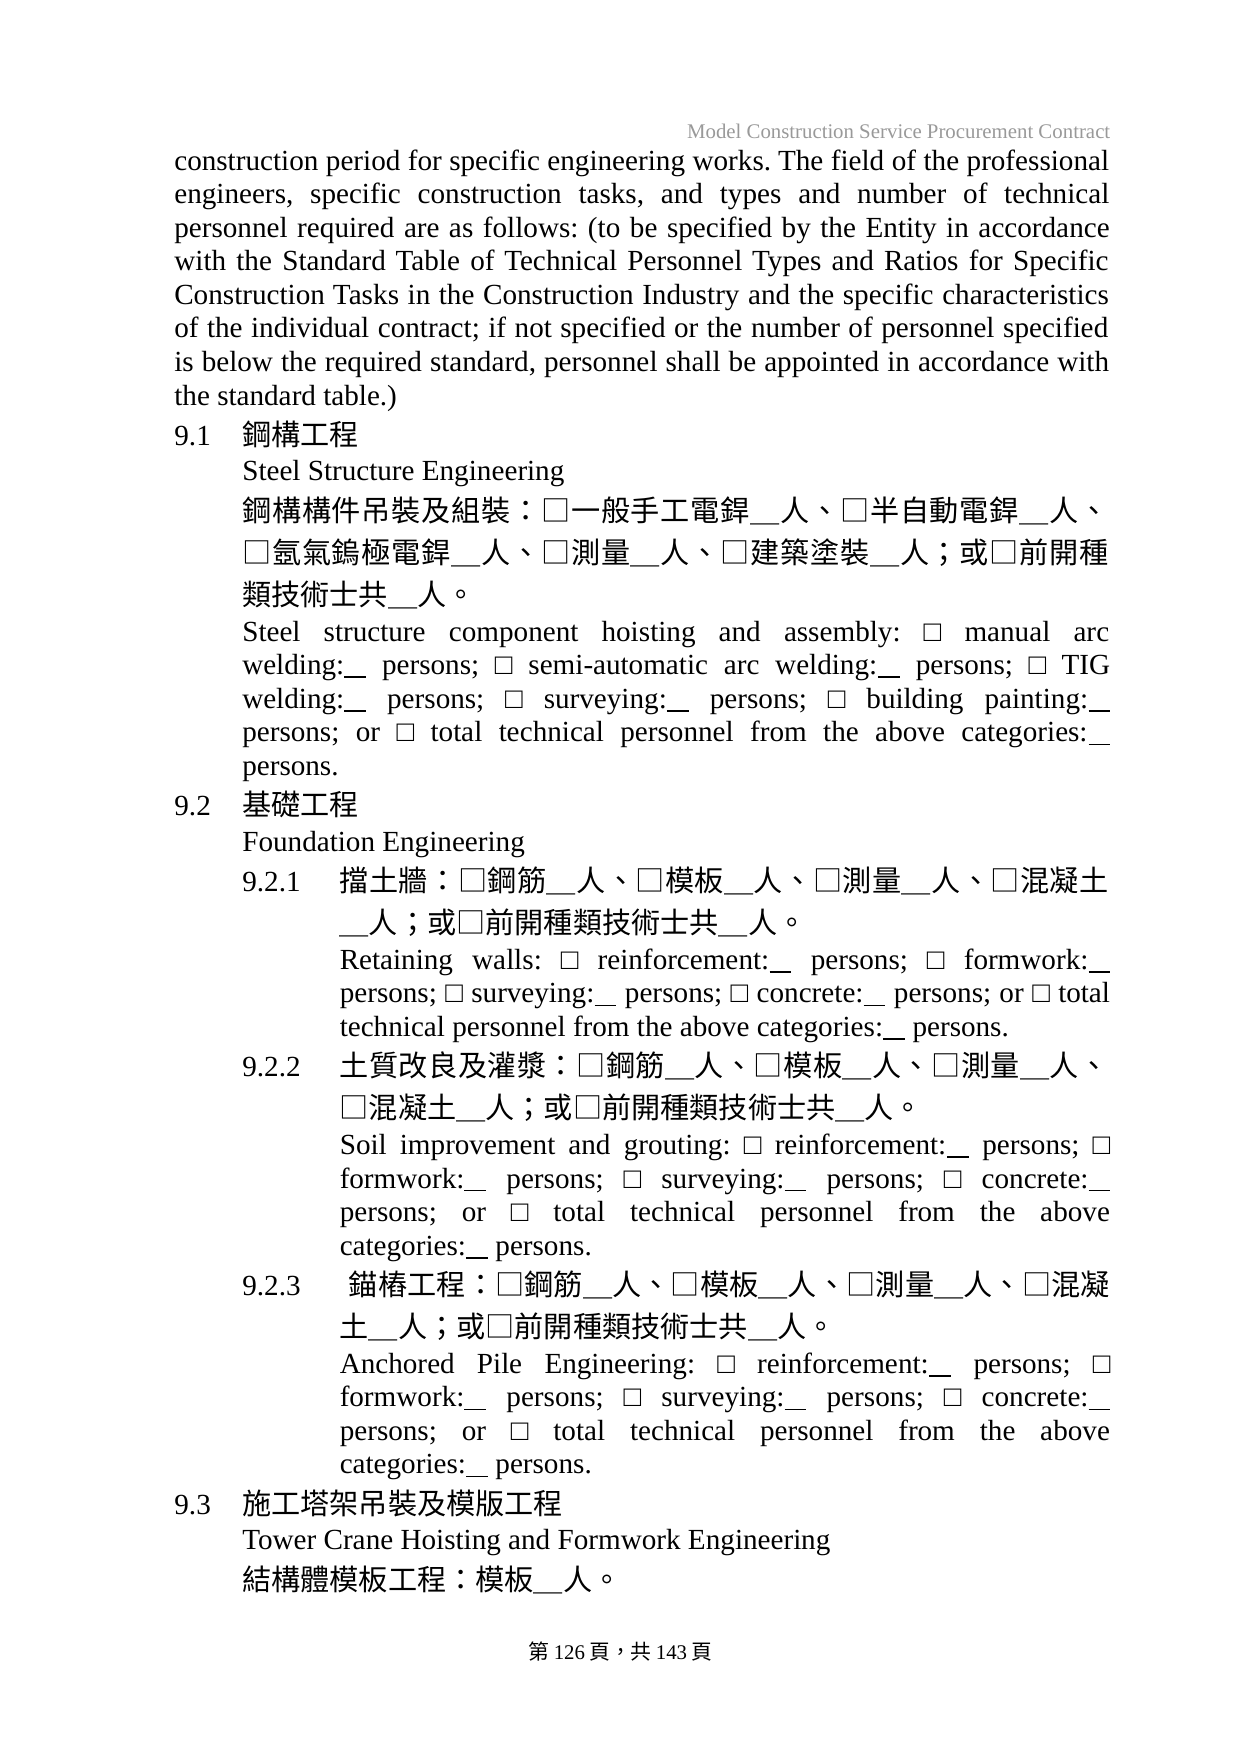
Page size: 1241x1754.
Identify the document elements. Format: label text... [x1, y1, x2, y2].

text Tower Crane Hoisting and Formwork Engineering [242, 1522, 1110, 1556]
text Steel Structure Engineering [242, 453, 1110, 487]
list 基礎工程 [174, 782, 1110, 824]
list 擋土牆：□鋼筋＿人、□模板＿人、□測量＿人、□混凝土＿人；或□前開種類技術士共＿人。 [242, 857, 1110, 942]
text Soil improvement and grouting: □ reinforcement: persons; □ formwork: persons; □ surveying: persons; □ concrete: persons; or □ total technical personnel from the above categories: persons. [339, 1127, 1110, 1261]
text Steel structure component hoisting and assembly: □ manual arc welding: persons; □ semi-automatic arc welding: persons; □ TIG welding: persons; □ surveying: persons; □ building painting: persons; or □ total technical personnel from the above categories: persons. [242, 614, 1110, 782]
text Anchored Pile Engineering: □ reinforcement: persons; □ formwork: persons; □ surveying: persons; □ concrete: persons; or □ total technical personnel from the above categories: persons. [339, 1346, 1110, 1480]
text Retaining walls: □ reinforcement: persons; □ formwork: persons; □ surveying: persons; □ concrete: persons; or □ total technical personnel from the above categories: persons. [339, 942, 1110, 1043]
list 錨樁工程：□鋼筋＿人、□模板＿人、□測量＿人、□混凝土＿人；或□前開種類技術士共＿人。 [242, 1261, 1110, 1346]
list 鋼構工程 [174, 411, 1110, 453]
text Foundation Engineering [242, 824, 1110, 857]
list 施工塔架吊裝及模版工程 [174, 1480, 1110, 1522]
list 土質改良及灌漿：□鋼筋＿人、□模板＿人、□測量＿人、□混凝土＿人；或□前開種類技術士共＿人。 [242, 1043, 1110, 1127]
text construction period for specific engineering works. The field of the professional engineers, specific construction tasks, and types and number of technical personnel required are as follows: (to be specified by the Entity in accordance with the Standard Table of Technical Personnel Types and Ratios for Specific Construction Tasks in the Construction Industry and the specific characteristics of the individual contract; if not specified or the number of personnel specified is below the required standard, personnel shall be appointed in accordance with the standard table.) [174, 143, 1110, 411]
text 結構體模板工程：模板＿人。 [242, 1556, 1110, 1598]
text 鋼構構件吊裝及組裝：□一般手工電銲＿人、□半自動電銲＿人、□氬氣鎢極電銲＿人、□測量＿人、□建築塗裝＿人；或□前開種類技術士共＿人。 [242, 487, 1110, 614]
